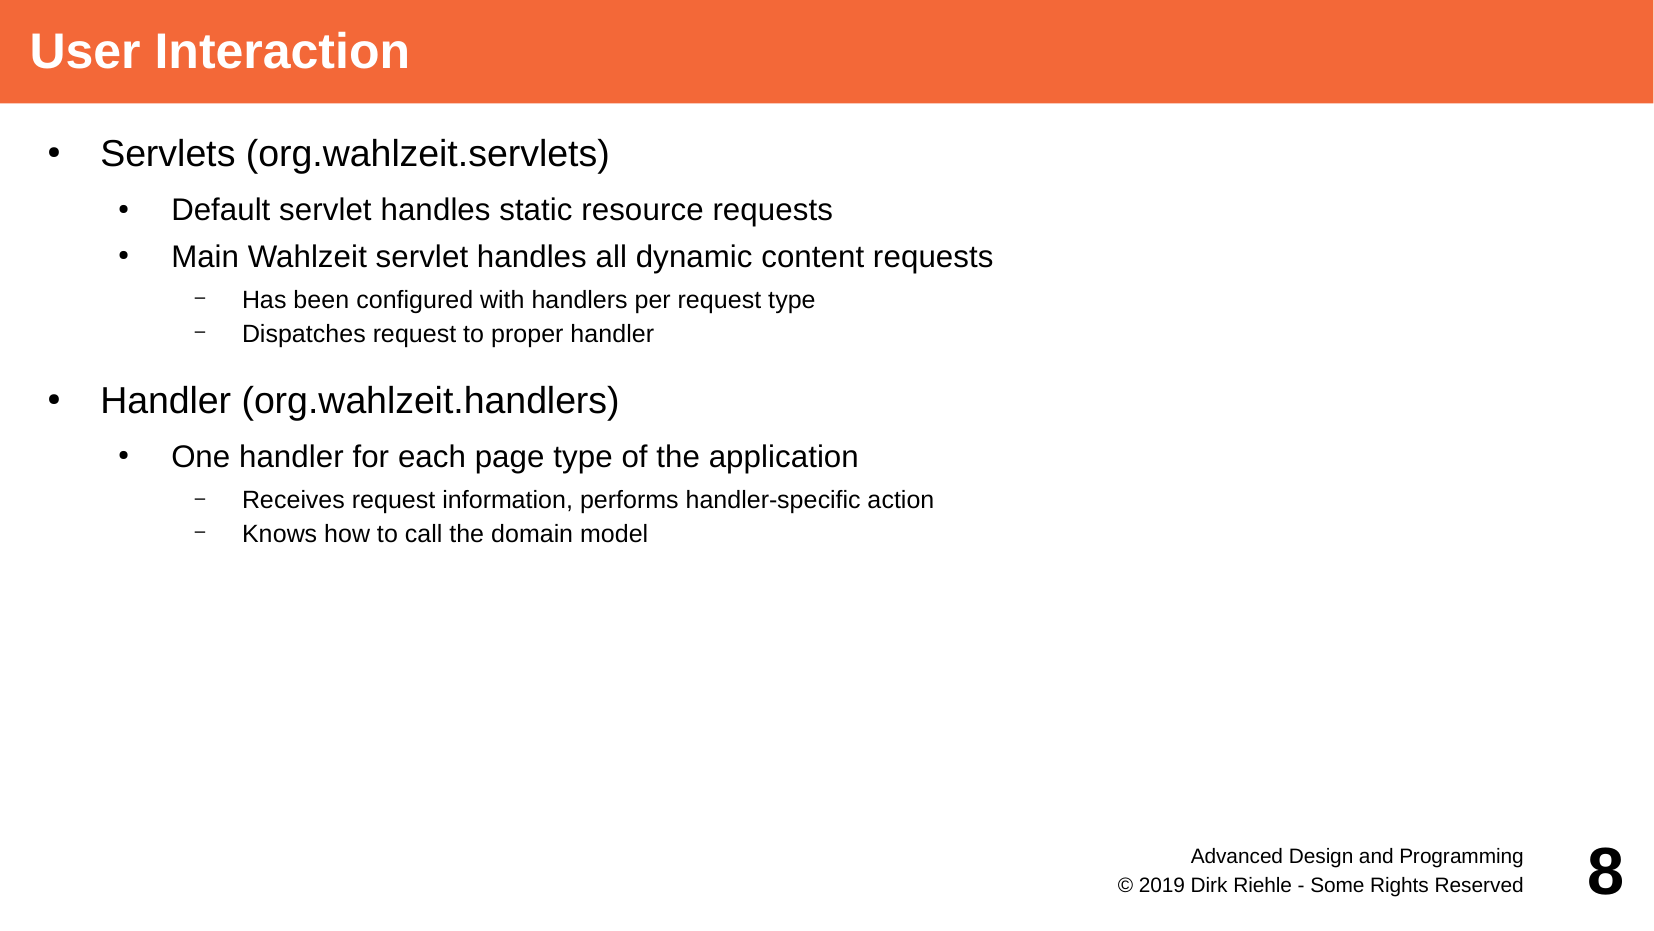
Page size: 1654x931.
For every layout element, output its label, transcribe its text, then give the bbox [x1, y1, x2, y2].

title User Interaction [0, 0, 1654, 104]
list Servlets (org.wahlzeit.servlets) Default servlet handles static resource requests Main Wahlzeit servlet handles all dynamic content requests Has been configured with handlers per request type Dispatches request to proper handler Handler (org.wahlzeit.handlers) One handler for each page type of the application Receives request information, performs handler-specific action Knows how to call the domain model [29, 132, 1625, 813]
